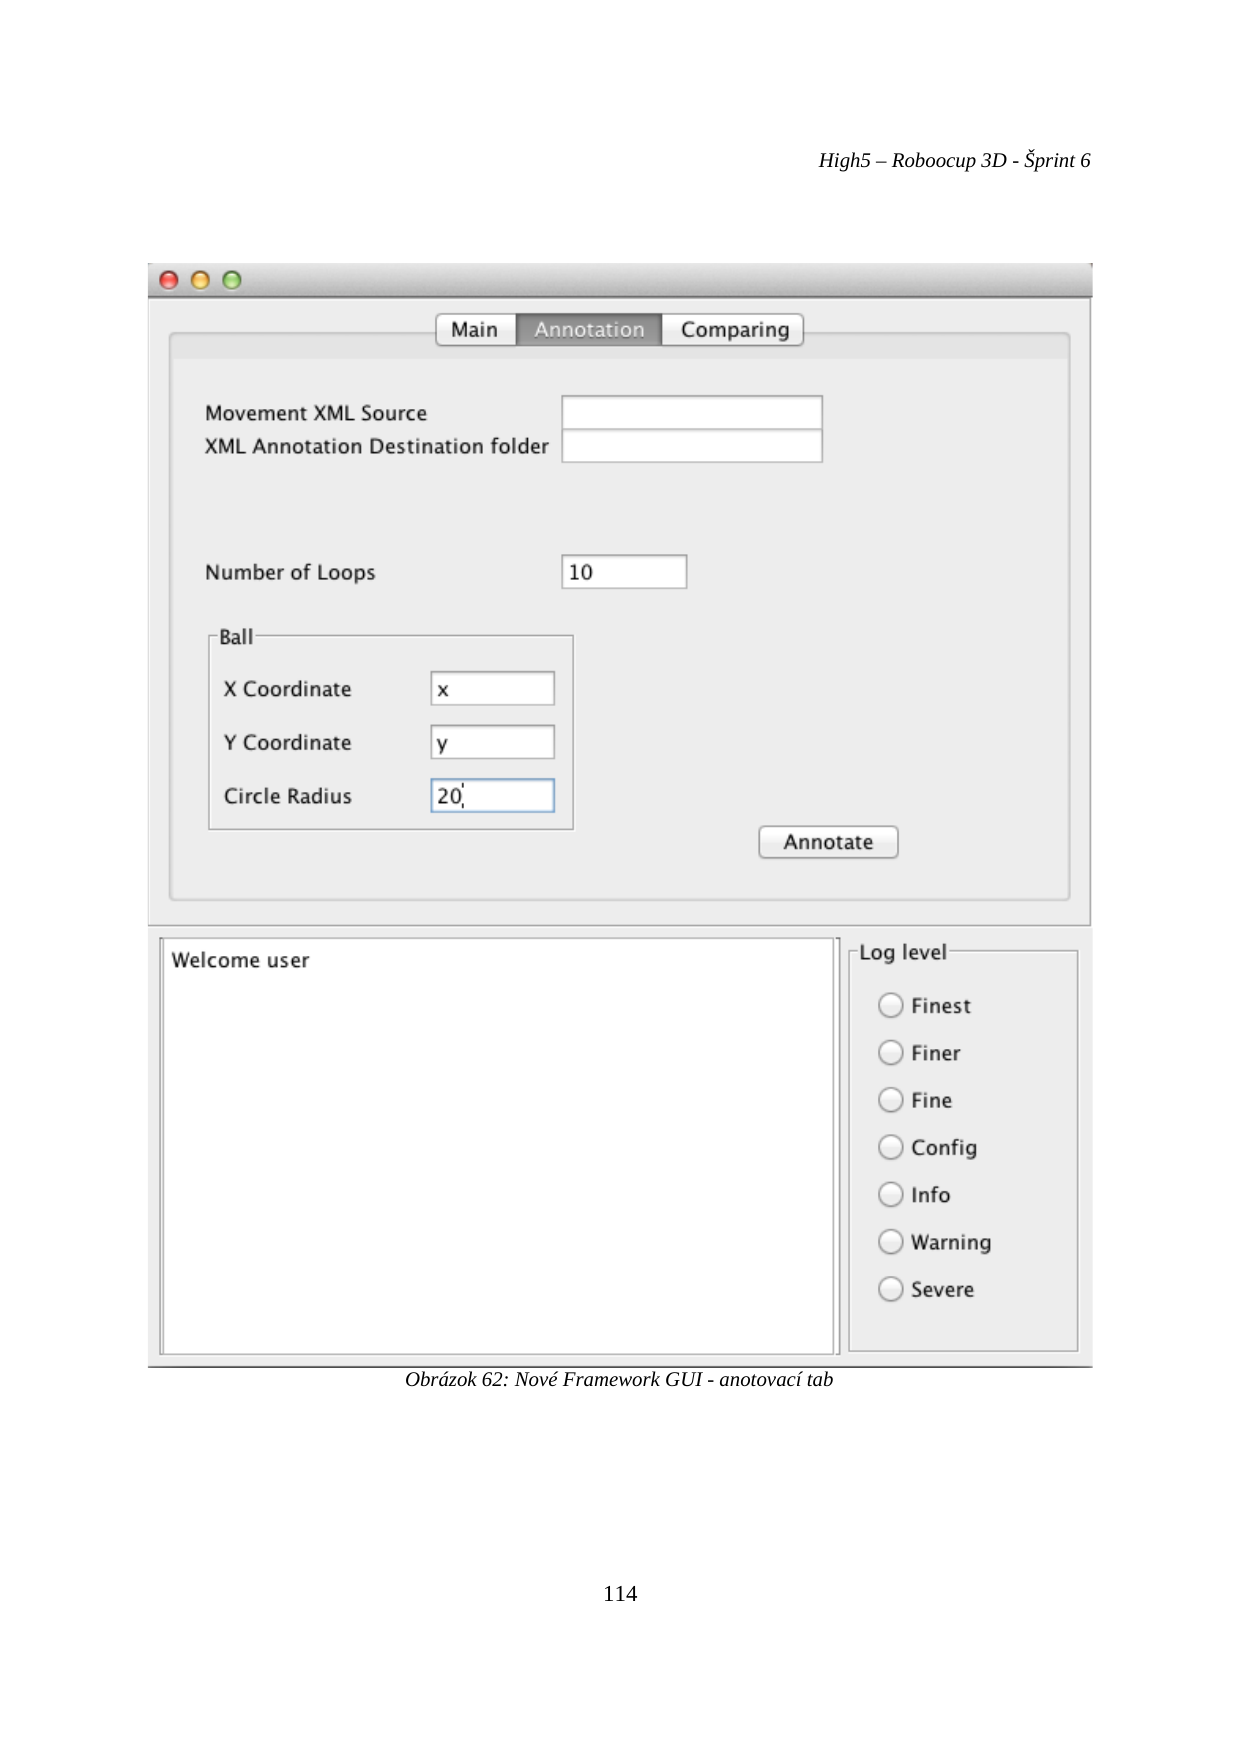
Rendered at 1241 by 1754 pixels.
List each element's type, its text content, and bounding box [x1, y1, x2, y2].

text Obrázok 62: Nové Framework GUI - anotovací tab [148, 1368, 1093, 1391]
picture [147, 263, 1093, 1368]
